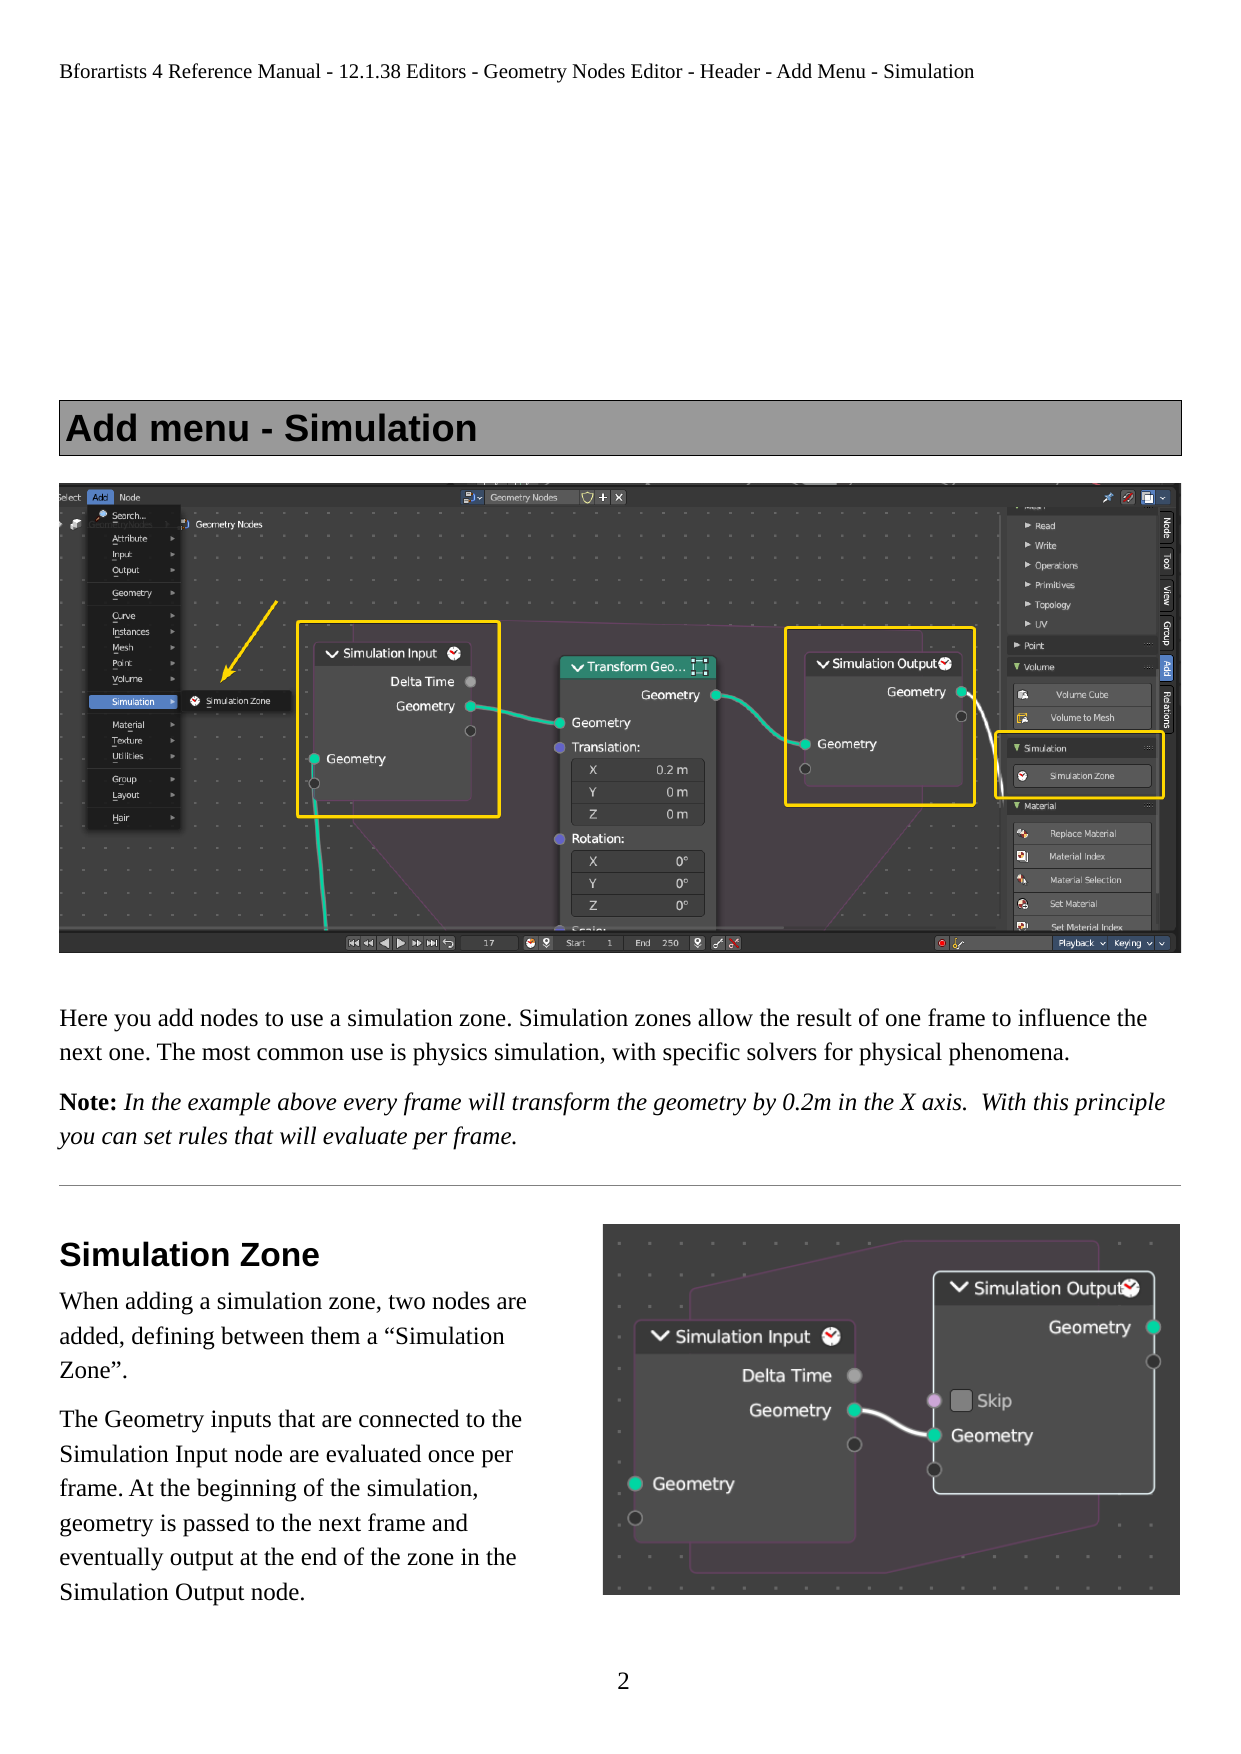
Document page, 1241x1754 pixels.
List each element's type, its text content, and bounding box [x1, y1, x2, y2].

table_header Add menu - Simulation [60, 401, 1181, 455]
text Here you add nodes to use a simulation zone. Simulation zones allow the result of one frame to influence the next one. The most common use is physics simulation, with specific solvers for physical phenomena. [59, 953, 1181, 1066]
picture [602, 1224, 1180, 1595]
picture [59, 483, 1182, 953]
text Note: In the example above every frame will transform the geometry by 0.2m in the X axis. With this principle you can set rules that will evaluate per frame. [59, 1087, 1181, 1150]
text [59, 456, 1181, 483]
text The Geometry inputs that are connected to the Simulation Input node are evaluated once per frame. At the beginning of the simulation, geometry is passed to the next frame and eventually output at the end of the zone in the Simulation Output node. [59, 1404, 1181, 1605]
text When adding a simulation zone, two nodes are added, defining between them a “Simulation Zone”. [59, 1286, 602, 1384]
subtitle Simulation Zone [59, 1235, 602, 1274]
